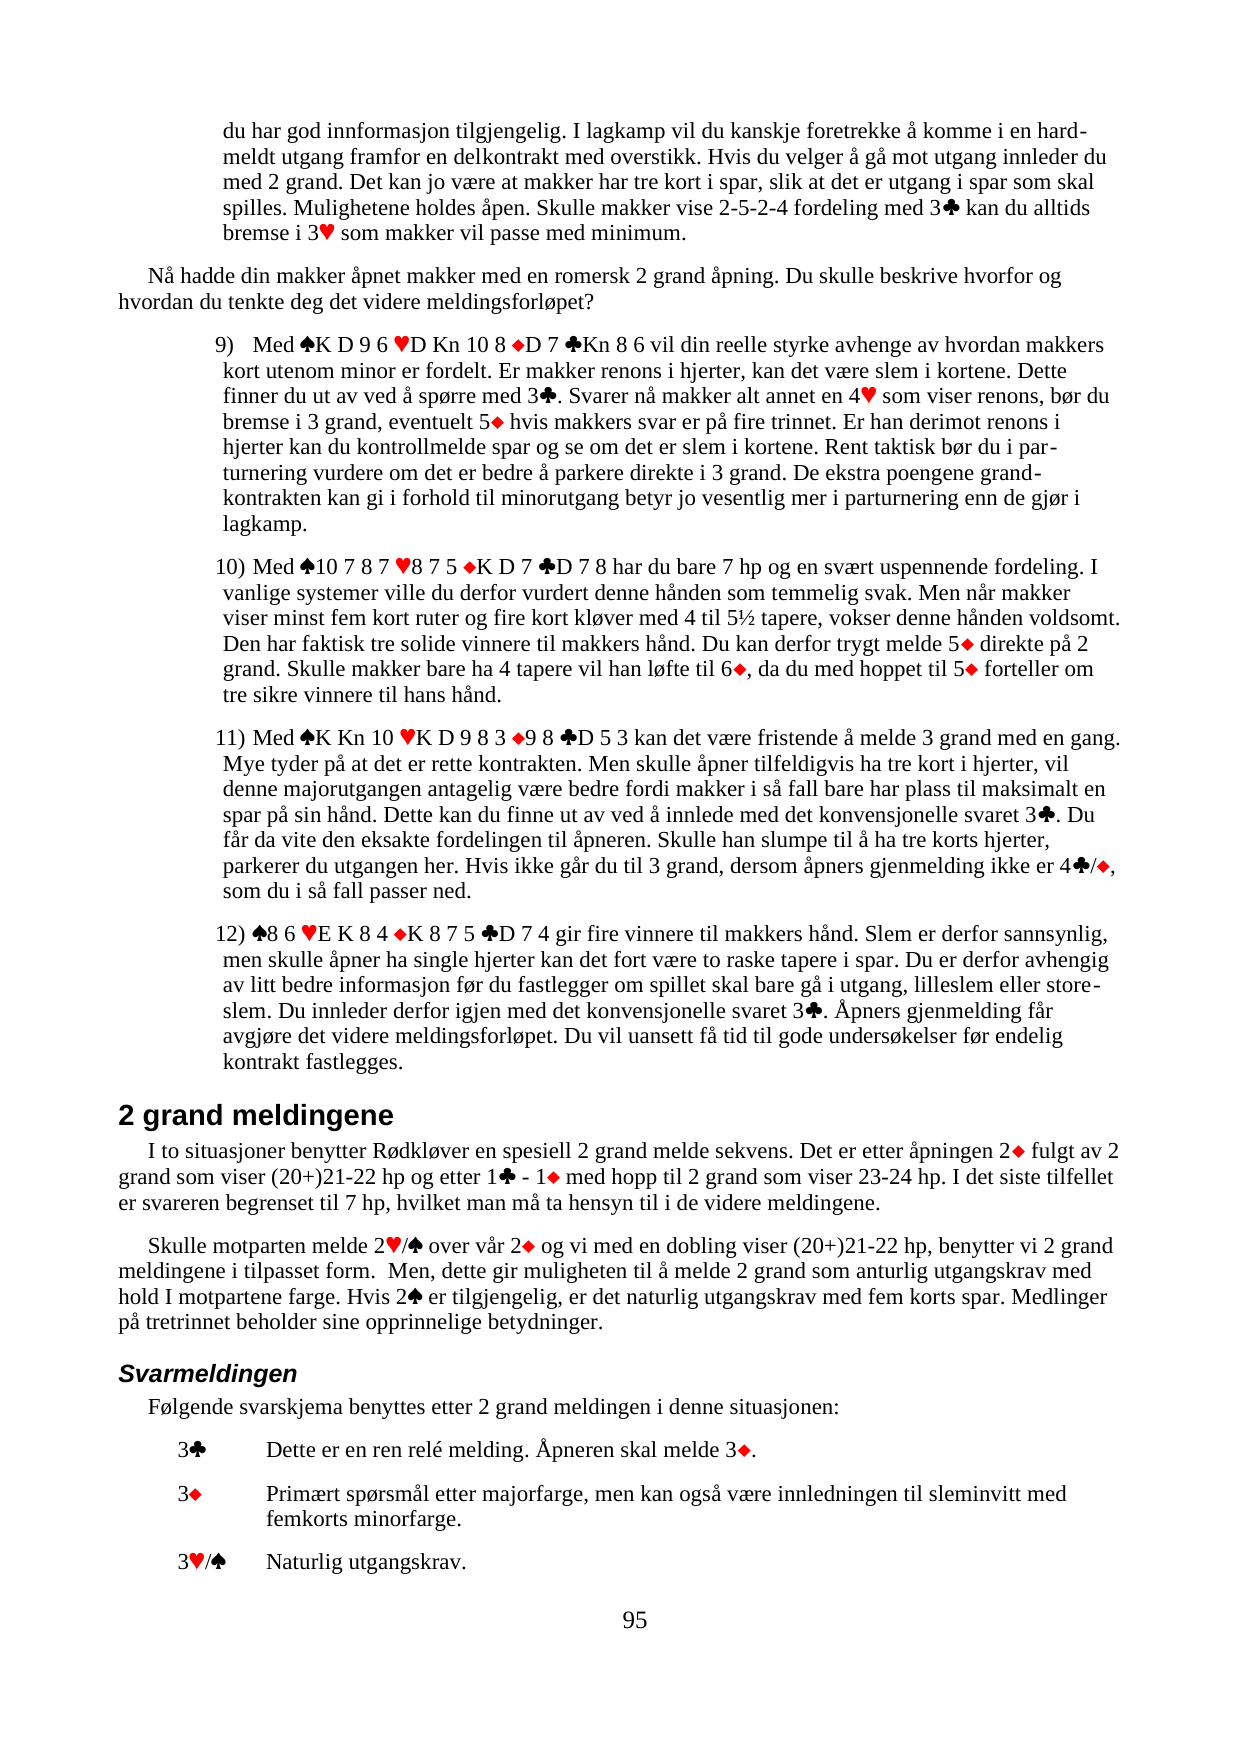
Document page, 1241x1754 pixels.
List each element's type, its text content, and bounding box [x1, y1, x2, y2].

list Med ªK Kn 10 ©K D 9 8 3 ¨9 8 §D 5 3 kan det være fristende å melde 3 grand med en gang. Mye tyder på at det er rette kontrakten. Men skulle åpner tilfeldigvis ha tre kort i hjerter, vil denne majorutgangen antagelig være bedre fordi makker i så fall bare har plass til maksimalt en spar på sin hånd. Dette kan du finne ut av ved å innlede med det konvensjonelle svaret 3§. Du får da vite den eksakte fordelingen til åpneren. Skulle han slumpe til å ha tre korts hjerter, parkerer du utgangen her. Hvis ikke går du til 3 grand, dersom åpners gjenmelding ikke er 4§/¨, som du i så fall passer ned. [185, 725, 1122, 903]
text 3©/ª Naturlig utgangskrav. [177, 1549, 1122, 1575]
text 3§ Dette er en ren relé melding. Åpneren skal melde 3¨. [177, 1437, 1122, 1463]
text Følgende svarskjema benyttes etter 2 grand meldingen i denne situasjonen: [118, 1394, 1122, 1419]
subtitle 2 grand meldingene [118, 1099, 1122, 1132]
text Nå hadde din makker åpnet makker med en romersk 2 grand åpning. Du skulle beskrive hvorfor og hvordan du tenkte deg det videre meldingsforløpet? [118, 263, 1122, 314]
text I to situasjoner benytter Rødkløver en spesiell 2 grand melde sekvens. Det er etter åpningen 2¨ fulgt av 2 grand som viser (20+)21-22 hp og etter 1§ - 1¨ med hopp til 2 grand som viser 23-24 hp. I det siste tilfellet er svareren begrenset til 7 hp, hvilket man må ta hensyn til i de videre meldingene. [118, 1138, 1122, 1215]
list ª8 6 ©E K 8 4 ¨K 8 7 5 §D 7 4 gir fire vinnere til makkers hånd. Slem er derfor sannsynlig, men skulle åpner ha single hjerter kan det fort være to raske tapere i spar. Du er derfor avhengig av litt bedre informasjon før du fastlegger om spillet skal bare gå i utgang, lilleslem eller store­slem. Du innleder derfor igjen med det konvensjonelle svaret 3§. Åpners gjenmelding får avgjøre det videre meldingsforløpet. Du vil uansett få tid til gode undersøkelser før endelig kontrakt fastlegges. [185, 921, 1122, 1074]
list du har god innforma­sjon tilgjengelig. I lagkamp vil du kanskje foretrekke å komme i en hard­meldt utgang framfor en del­kontrakt med overstikk. Hvis du velger å gå mot utgang innleder du med 2 grand. Det kan jo være at makker har tre kort i spar, slik at det er utgang i spar som skal spilles. Mulighetene holdes åpen. Skulle makker vise 2-5-2-4 fordeling med 3§ kan du alltids bremse i 3© som makker vil passe med minimum. [185, 118, 1122, 246]
list Med ª10 7 8 7 ©8 7 5 ¨K D 7 §D 7 8 har du bare 7 hp og en svært uspennende fordeling. I vanlige systemer ville du derfor vurdert denne hånden som temmelig svak. Men når makker viser minst fem kort ruter og fire kort kløver med 4 til 5½ tapere, vokser denne hånden voldsomt. Den har faktisk tre solide vinnere til makkers hånd. Du kan derfor trygt melde 5¨ direkte på 2 grand. Skulle makker bare ha 4 tapere vil han løfte til 6¨, da du med hoppet til 5¨ forteller om tre sikre vinnere til hans hånd. [185, 554, 1122, 707]
text Skulle motparten melde 2©/ª over vår 2¨ og vi med en dobling viser (20+)21-22 hp, benytter vi 2 grand meldingene i tilpasset form. Men, dette gir muligheten til å melde 2 grand som anturlig utgangskrav med hold I motpartene farge. Hvis 2 er tilgjengelig, er det naturlig utgangskrav med fem korts spar. Medlinger på tretrinnet beholder sine opprinnelige betydninger. [118, 1233, 1122, 1335]
subtitle Svarmeldingen [118, 1360, 1122, 1388]
text 3¨ Primært spørsmål etter majorfarge, men kan også være innledningen til sleminvitt med femkorts minorfarge. [177, 1480, 1122, 1531]
list Med ªK D 9 6 ©D Kn 10 8 ¨D 7 §Kn 8 6 vil din reelle styrke avhenge av hvordan makkers kort utenom minor er fordelt. Er makker renons i hjerter, kan det være slem i kortene. Dette finner du ut av ved å spørre med 3§. Svarer nå makker alt annet en 4© som viser renons, bør du bremse i 3 grand, eventuelt 5¨ hvis makkers svar er på fire trinnet. Er han derimot renons i hjerter kan du kontrollmelde spar og se om det er slem i kortene. Rent taktisk bør du i par­turnering vurdere om det er bedre å parkere direkte i 3 grand. De ekstra poengene grand­kontrakten kan gi i forhold til minor­utgang betyr jo vesentlig mer i parturnering enn de gjør i lagkamp. [185, 332, 1122, 536]
